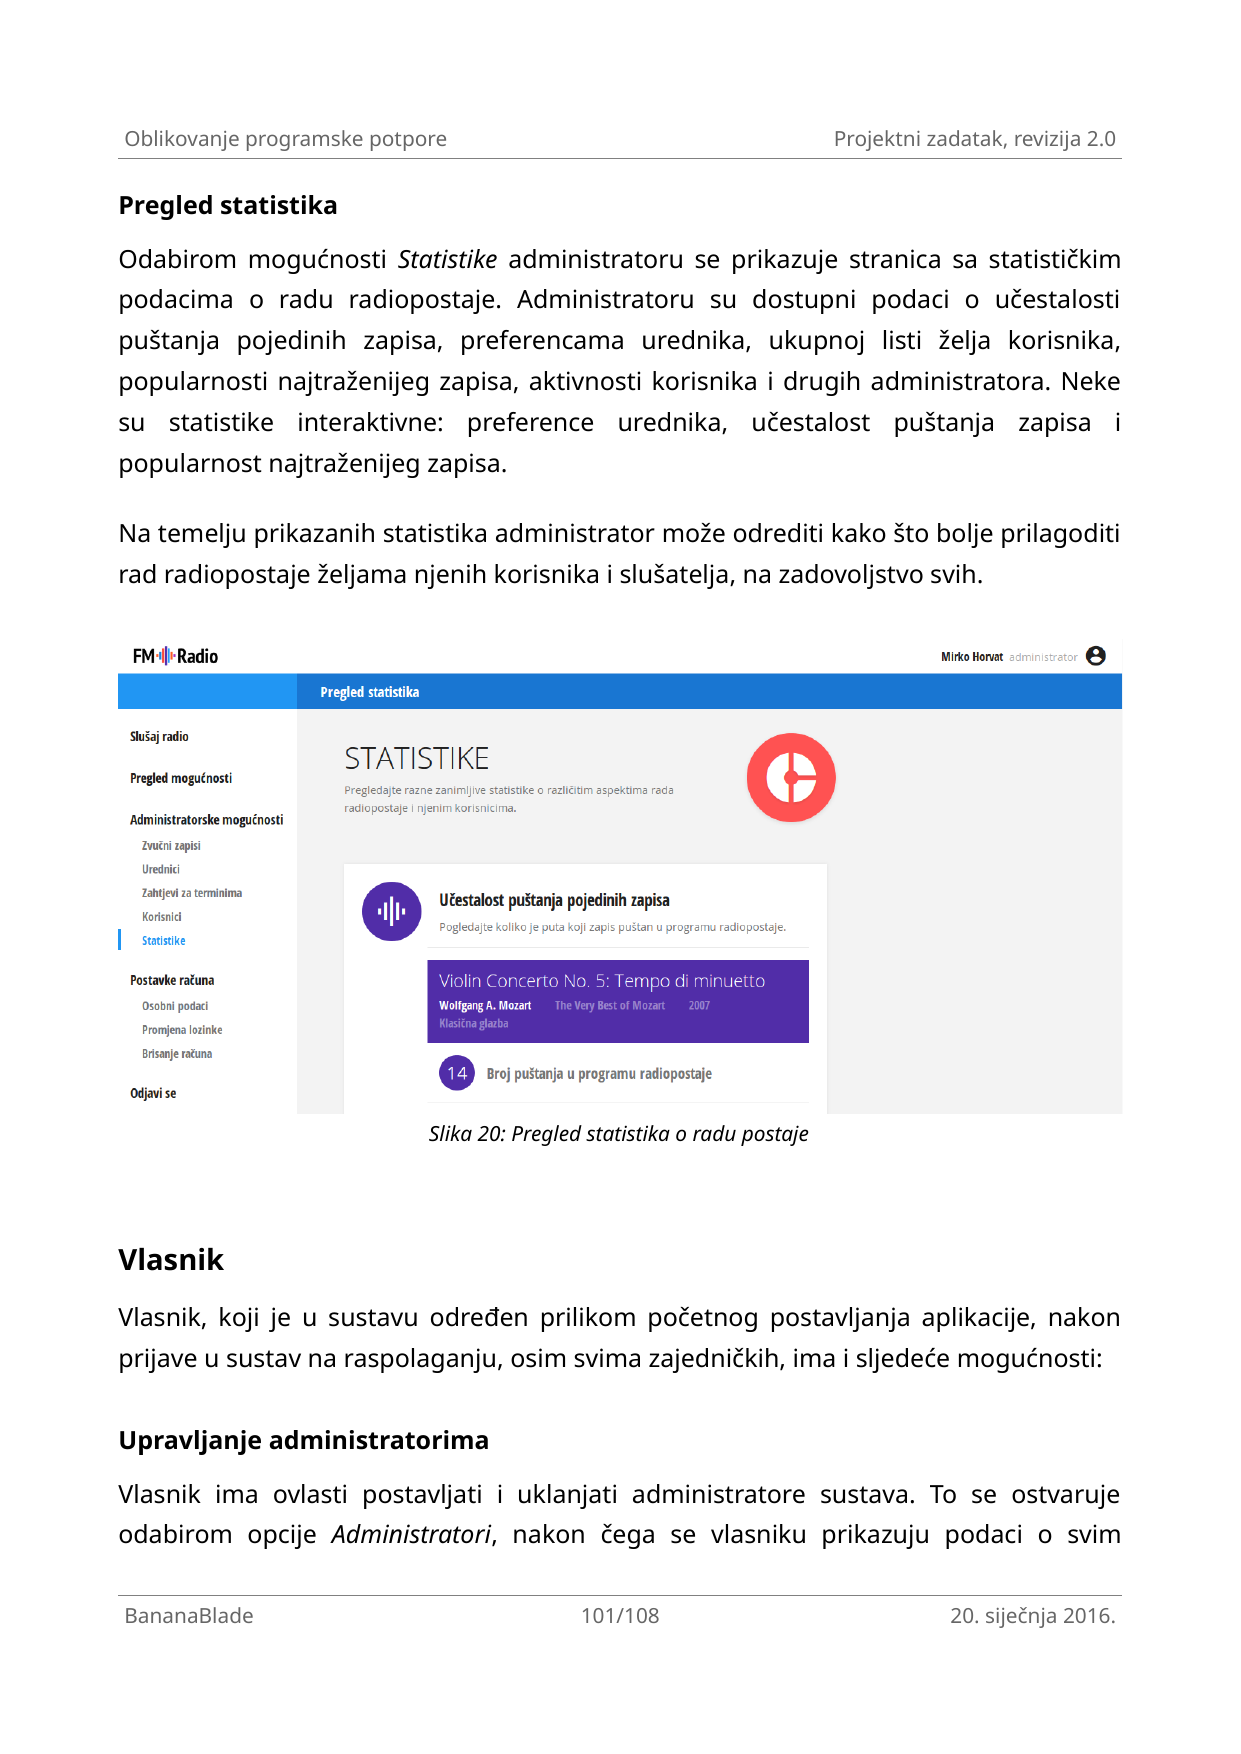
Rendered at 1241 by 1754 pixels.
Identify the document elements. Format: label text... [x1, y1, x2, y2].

text Vlasnik ima ovlasti postavljati i uklanjati administratore sustava. To se ostvaruje odabirom opcije Administratori, nakon čega se vlasniku prikazuju podaci o svim [118, 1476, 1122, 1551]
text Slika 20: Pregled statistika o radu postaje [118, 1114, 1122, 1148]
subtitle Upravljanje administratorima [118, 1423, 1122, 1457]
text Vlasnik, koji je u sustavu određen prilikom početnog postavljanja aplikacije, nakon prijave u sustav na raspolaganju, osim svima zajedničkih, ima i sljedeće mogućnosti: [118, 1299, 1122, 1374]
text Na temelju prikazanih statistika administrator može odrediti kako što bolje prilagoditi rad radiopostaje željama njenih korisnika i slušatelja, na zadovoljstvo svih. [118, 516, 1122, 591]
subtitle Vlasnik [118, 1239, 1122, 1279]
subtitle Pregled statistika [118, 188, 1122, 222]
text Odabirom mogućnosti Statistike administratoru se prikazuje stranica sa statističkim podacima o radu radiopostaje. Administratoru su dostupni podaci o učestalosti puštanja pojedinih zapisa, preferencama urednika, ukupnoj listi želja korisnika, popularnosti najtraženijeg zapisa, aktivnosti korisnika i drugih administratora. Neke su statistike interaktivne: preference urednika, učestalost puštanja zapisa i popularnost najtraženijeg zapisa. [118, 241, 1122, 479]
picture [118, 639, 1123, 1114]
